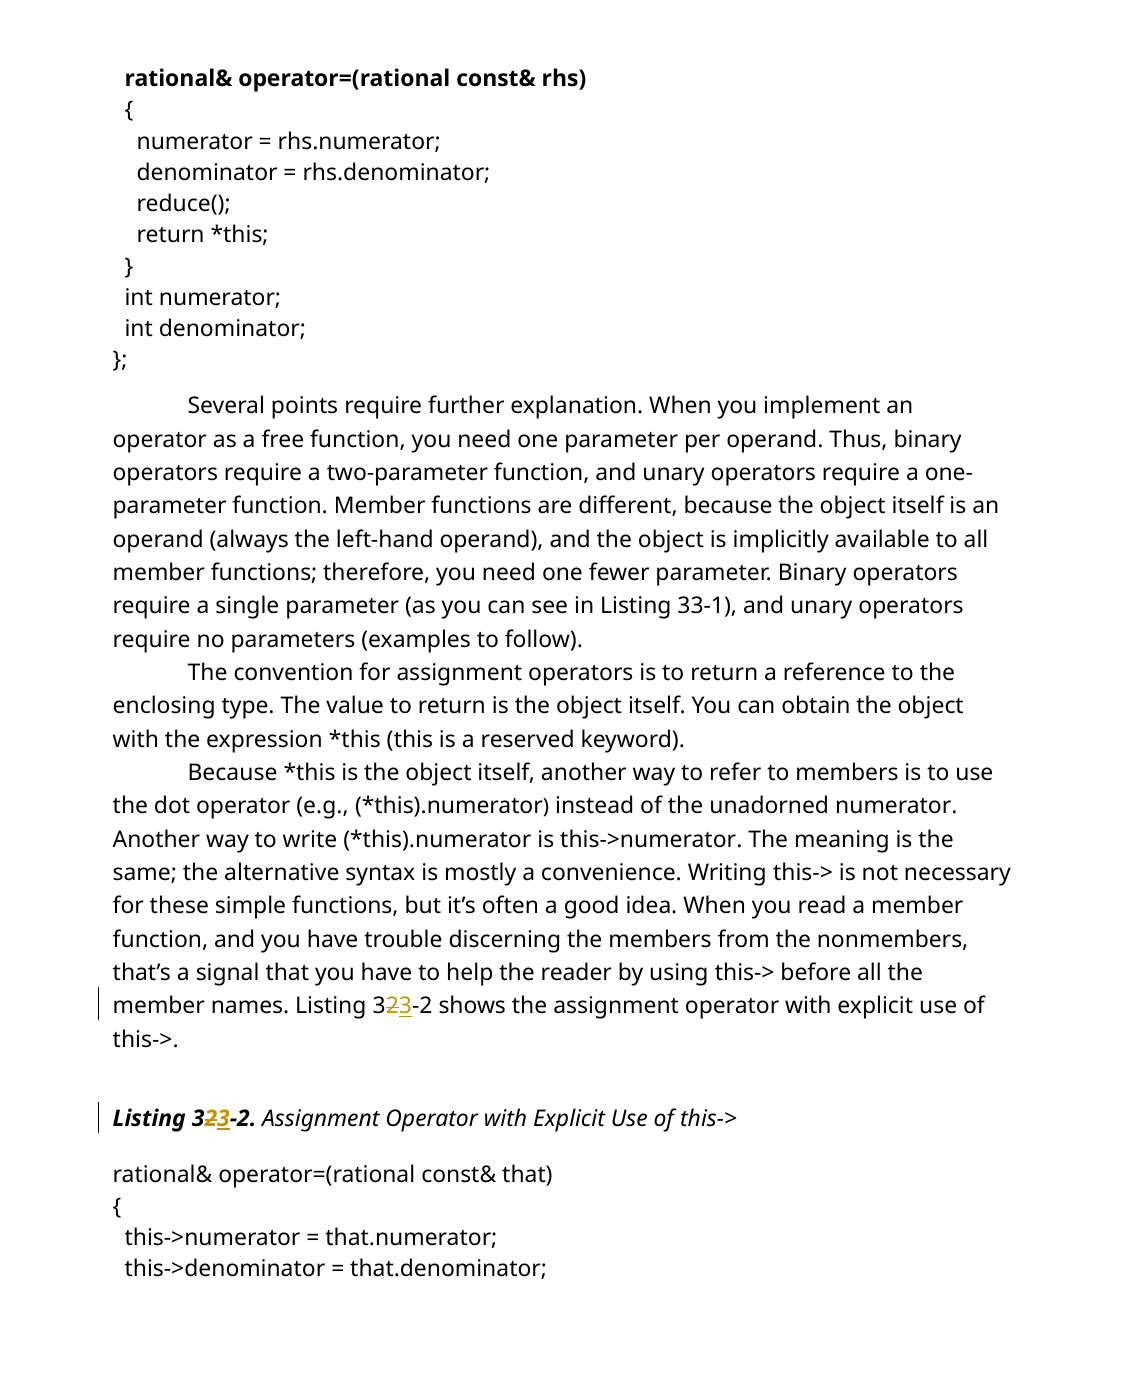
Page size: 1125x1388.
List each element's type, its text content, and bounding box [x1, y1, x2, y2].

text } [112, 249, 1012, 281]
text denominator = rhs.denominator; [112, 156, 1012, 187]
text int denominator; [112, 312, 1012, 343]
text Listing 33-2. Assignment Operator with Explicit Use of this-> [112, 1102, 1012, 1133]
text Several points require further explanation. When you implement an operator as a free function, you need one parameter per operand. Thus, binary operators require a two-parameter function, and unary operators require a one-parameter function. Member functions are different, because the object itself is an operand (always the left-hand operand), and the object is implicitly available to all member functions; therefore, you need one fewer parameter. Binary operators require a single parameter (as you can see in Listing 33-1), and unary operators require no parameters (examples to follow). [112, 387, 1012, 654]
text }; [112, 343, 1012, 374]
text int numerator; [112, 281, 1012, 312]
text numerator = rhs.numerator; [112, 124, 1012, 156]
text Because *this is the object itself, another way to refer to members is to use the dot operator (e.g., (*this).numerator) instead of the unadorned numerator. Another way to write (*this).numerator is this->numerator. The meaning is the same; the alternative syntax is mostly a convenience. Writing this-> is not necessary for these simple functions, but it’s often a good idea. When you read a member function, and you have trouble discerning the members from the nonmembers, that’s a signal that you have to help the reader by using this-> before all the member names. Listing 33-2 shows the assignment operator with explicit use of this->. [112, 754, 1012, 1054]
text this->denominator = that.denominator; [112, 1252, 1012, 1283]
text { [112, 1190, 1012, 1221]
text rational& operator=(rational const& that) [112, 1158, 1012, 1190]
text this->numerator = that.numerator; [112, 1221, 1012, 1252]
text The convention for assignment operators is to return a reference to the enclosing type. The value to return is the object itself. You can obtain the object with the expression *this (this is a reserved keyword). [112, 654, 1012, 754]
text reduce(); [112, 187, 1012, 218]
text return *this; [112, 218, 1012, 249]
text rational& operator=(rational const& rhs) [112, 62, 1012, 93]
text { [112, 93, 1012, 124]
